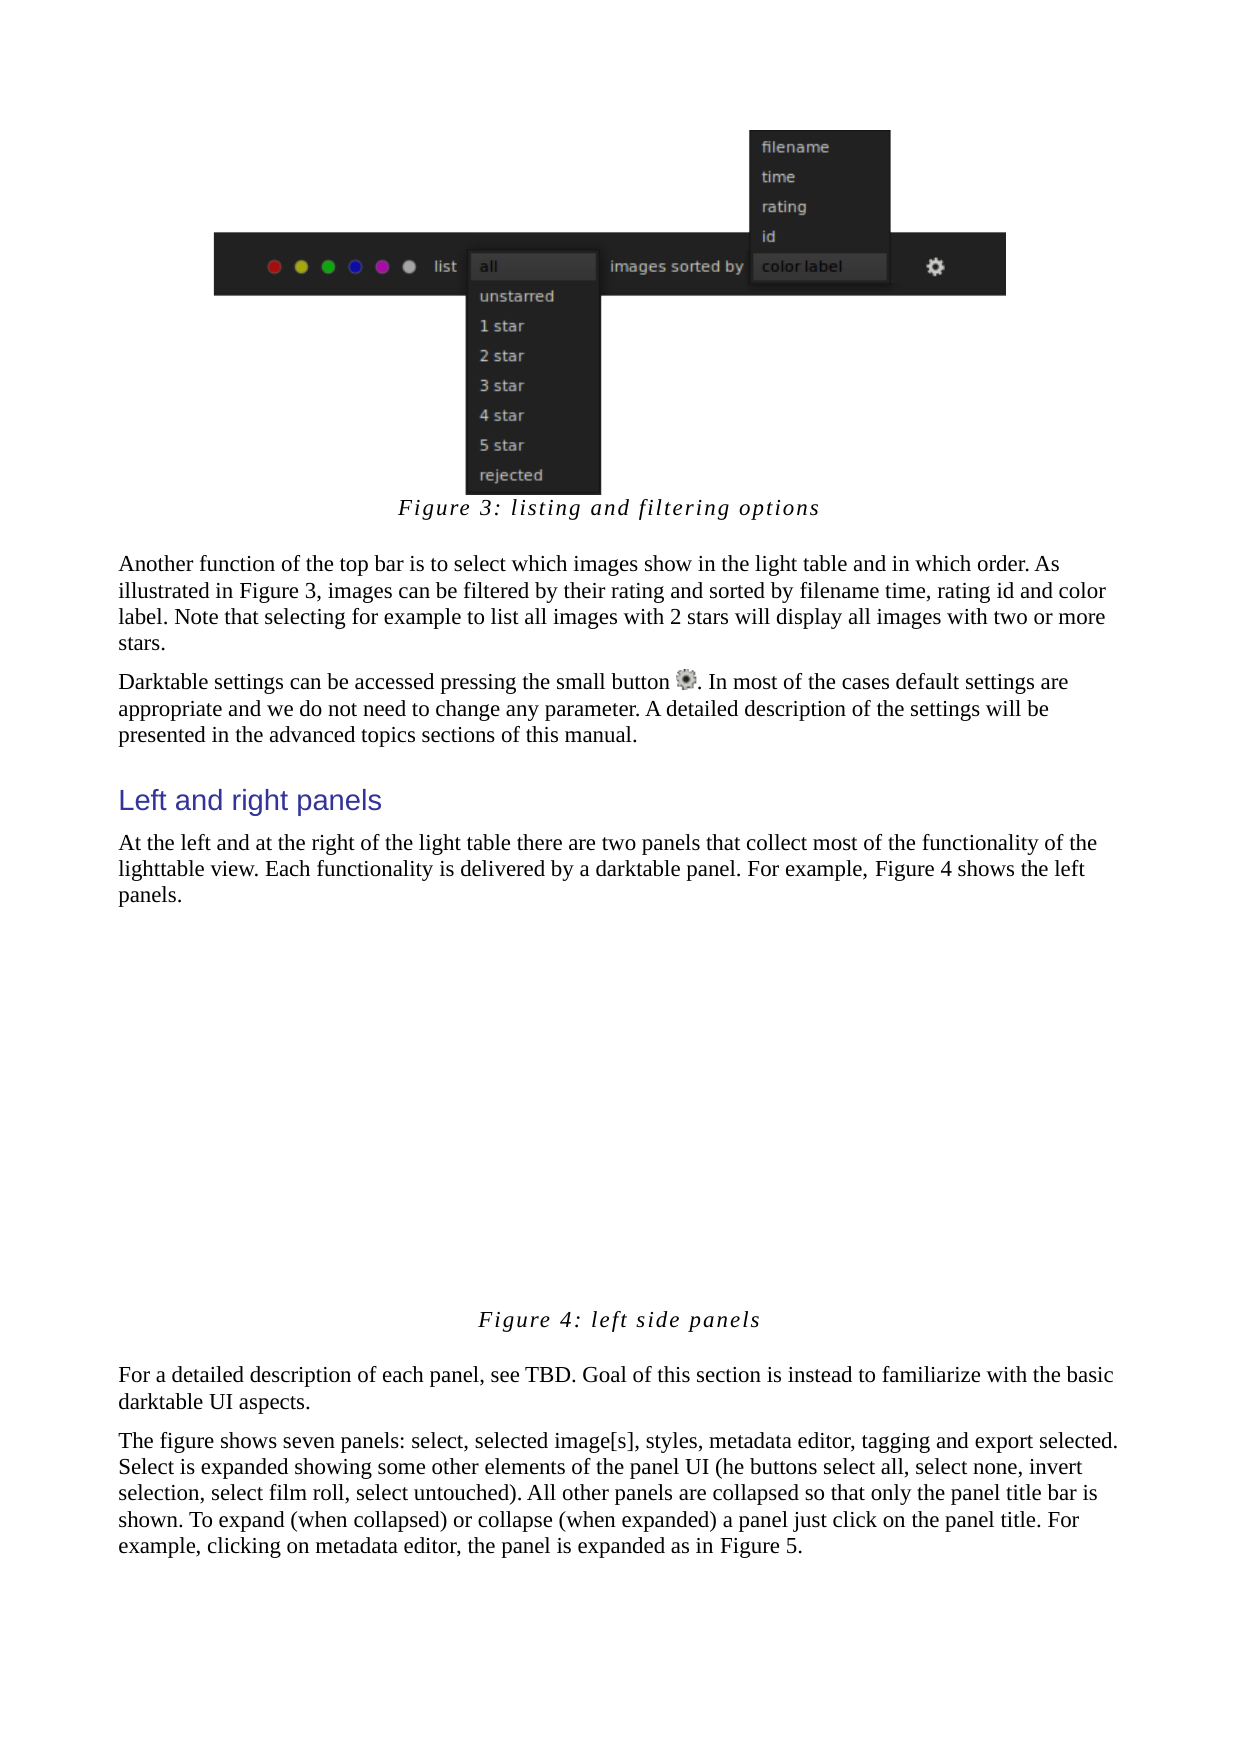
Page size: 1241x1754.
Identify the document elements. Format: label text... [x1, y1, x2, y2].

text For a detailed description of each panel, see TBD. Goal of this section is instead to familiarize with the basic darktable UI aspects. [118, 920, 1122, 1414]
text At the left and at the right of the light table there are two panels that collect most of the functionality of the lighttable view. Each functionality is delivered by a darktable panel. For example, Figure 4 shows the left panels. [118, 829, 1122, 908]
text Figure 4: left side panels [423, 932, 817, 1332]
picture [213, 130, 1006, 495]
picture [676, 669, 697, 690]
text Another function of the top bar is to select which images show in the light table and in which order. As illustrated in Figure 3, images can be filtered by their rating and sorted by filename time, rating id and color label. Note that selecting for example to list all images with 2 stars will display all images with two or more stars. [118, 118, 1122, 656]
text Figure 3: listing and filtering options [214, 495, 1006, 521]
subtitle Left and right panels [118, 783, 1122, 817]
text The figure shows seven panels: select, selected image[s], styles, metadata editor, tagging and export selected. Select is expanded showing some other elements of the panel UI (he buttons select all, select none, invert selection, select film roll, select untouched). All other panels are collapsed so that only the panel title bar is shown. To expand (when collapsed) or collapse (when expanded) a panel just click on the panel title. For example, clicking on metadata editor, the panel is expanded as in Figure 5. [118, 1427, 1122, 1558]
text Darktable settings can be accessed pressing the small button . In most of the cases default settings are appropriate and we do not need to change any parameter. A detailed description of the settings will be presented in the advanced topics sections of this manual. [118, 668, 1122, 747]
